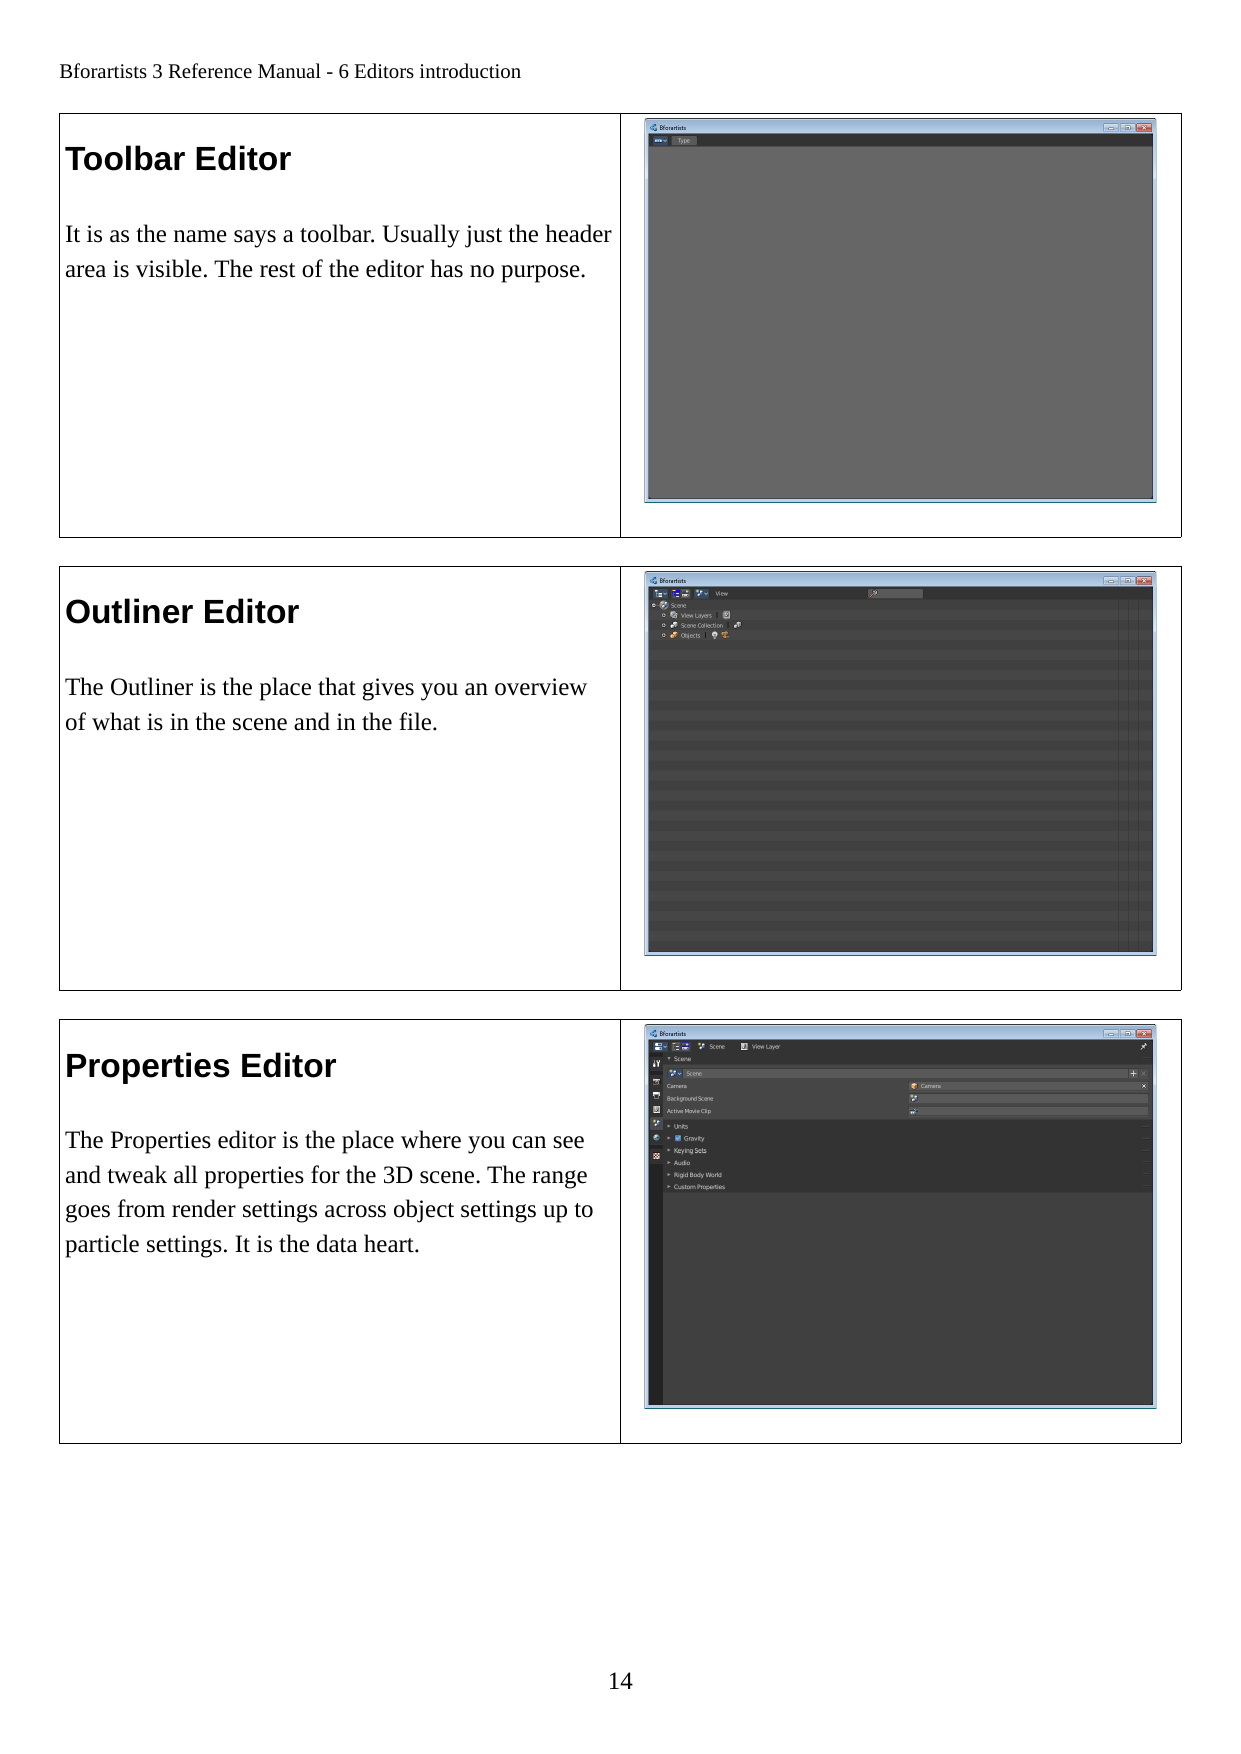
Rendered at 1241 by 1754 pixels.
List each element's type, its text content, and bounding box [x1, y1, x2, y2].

table_header [621, 567, 1181, 990]
table_header Outliner Editor The Outliner is the place that gives you an overview of what is in the scene and in the file. [60, 567, 620, 990]
picture [644, 1024, 1157, 1409]
table_header Properties Editor The Properties editor is the place where you can see and tweak all properties for the 3D scene. The range goes from render settings across object settings up to particle settings. It is the data heart. [60, 1020, 620, 1443]
table_header [621, 114, 1181, 537]
picture [644, 118, 1157, 503]
table_header Toolbar Editor It is as the name says a toolbar. Usually just the header area is visible. The rest of the editor has no purpose. [60, 114, 620, 537]
table_header [621, 1020, 1181, 1443]
picture [644, 571, 1157, 956]
